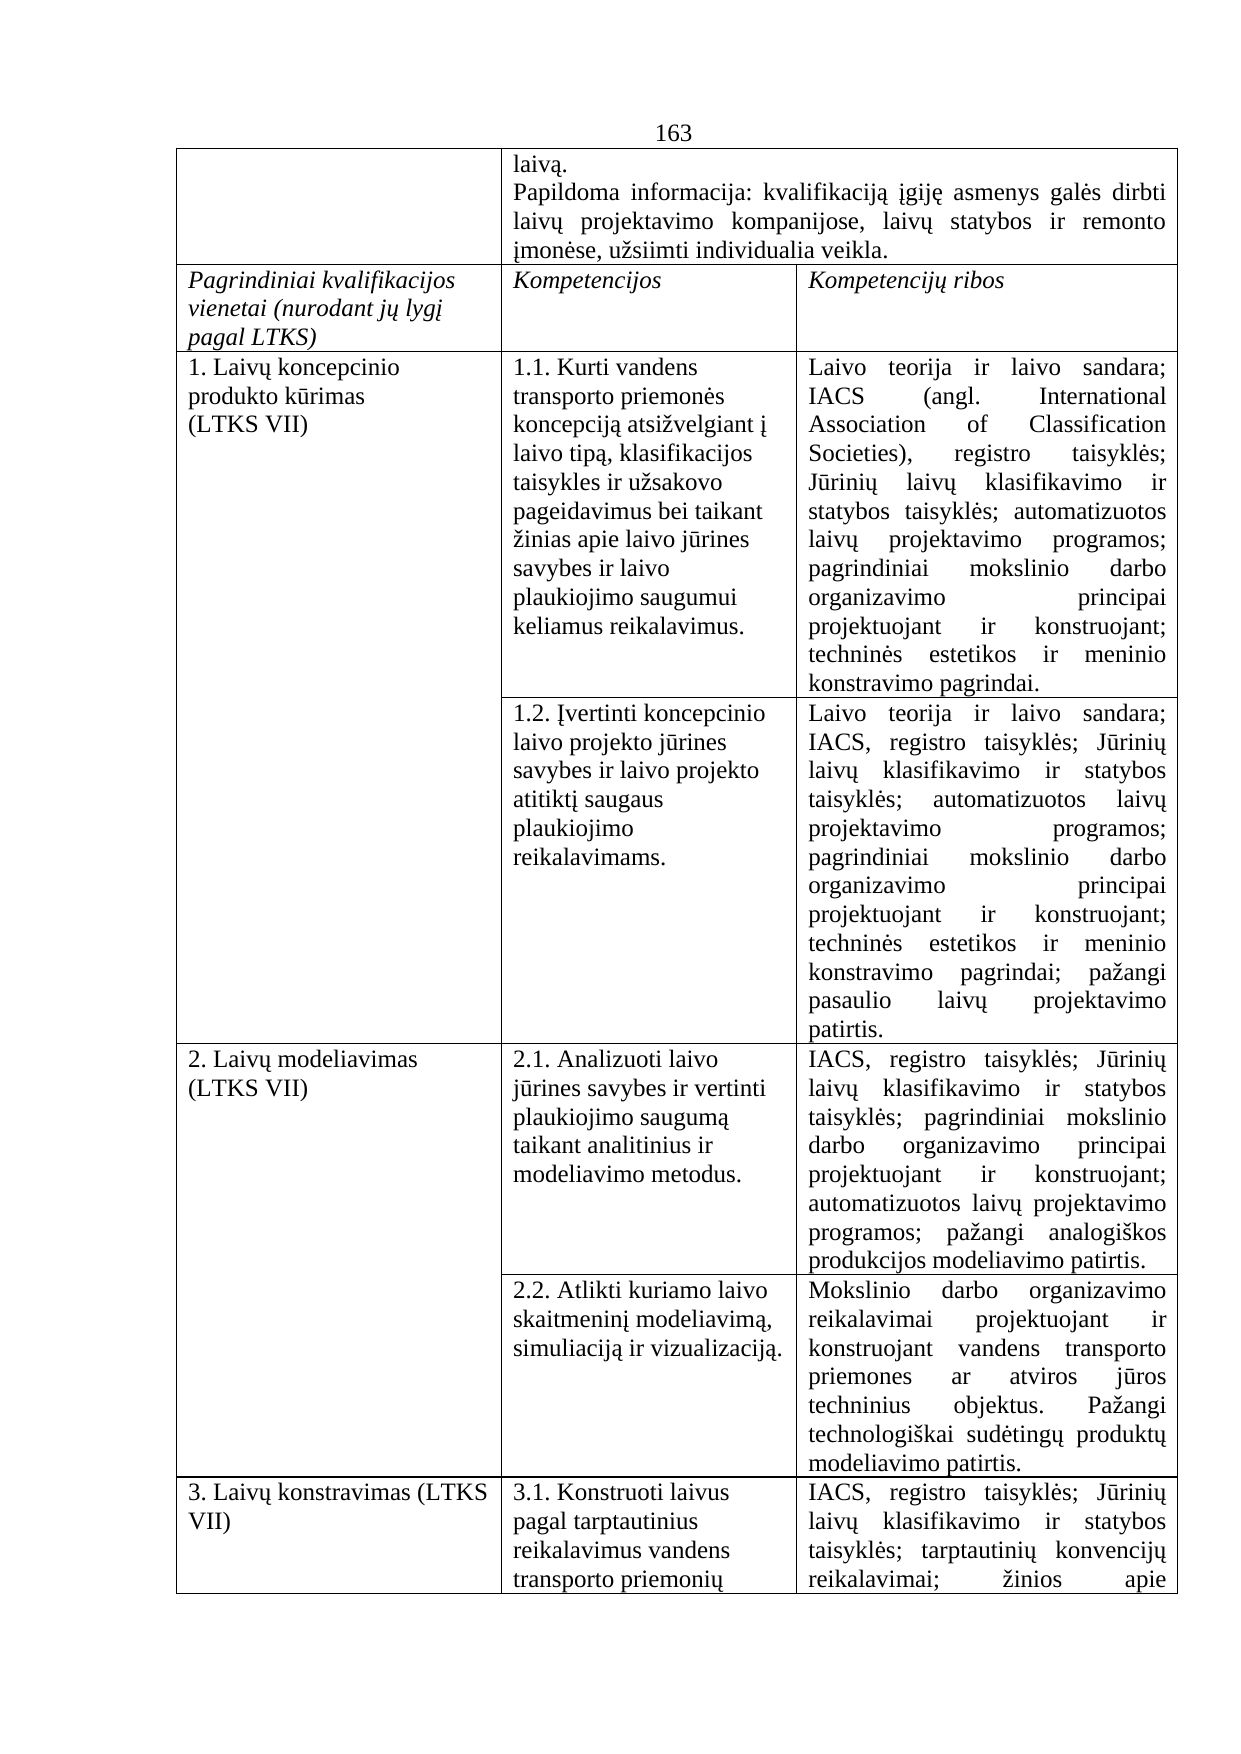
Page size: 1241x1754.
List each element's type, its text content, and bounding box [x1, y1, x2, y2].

table_cell Pagrindiniai kvalifikacijos vienetai (nurodant jų lygį pagal LTKS) [177, 265, 501, 351]
table_cell 1. Laivų koncepcinio produkto kūrimas (LTKS VII) [177, 352, 501, 1043]
table_cell 1.1. Kurti vandens transporto priemonės koncepciją atsižvelgiant į laivo tipą, klasifikacijos taisykles ir užsakovo pageidavimus bei taikant žinias apie laivo jūrines savybes ir laivo plaukiojimo saugumui keliamus reikalavimus. [502, 352, 796, 697]
table_cell 2.1. Analizuoti laivo jūrines savybes ir vertinti plaukiojimo saugumą taikant analitinius ir modeliavimo metodus. [502, 1044, 796, 1274]
table_cell Laivo teorija ir laivo sandara; IACS, registro taisyklės; Jūrinių laivų klasifikavimo ir statybos taisyklės; automatizuotos laivų projektavimo programos; pagrindiniai mokslinio darbo organizavimo principai projektuojant ir konstruojant; techninės estetikos ir meninio konstravimo pagrindai; pažangi pasaulio laivų projektavimo patirtis. [797, 698, 1177, 1043]
table_header laivą. Papildoma informacija: kvalifikaciją įgiję asmenys galės dirbti laivų projektavimo kompanijose, laivų statybos ir remonto įmonėse, užsiimti individualia veikla. [502, 149, 1177, 264]
table_cell IACS, registro taisyklės; Jūrinių laivų klasifikavimo ir statybos taisyklės; tarptautinių konvencijų reikalavimai; žinios apie [797, 1478, 1177, 1592]
table_cell 2. Laivų modeliavimas (LTKS VII) [177, 1044, 501, 1476]
table_cell IACS, registro taisyklės; Jūrinių laivų klasifikavimo ir statybos taisyklės; pagrindiniai mokslinio darbo organizavimo principai projektuojant ir konstruojant; automatizuotos laivų projektavimo programos; pažangi analogiškos produkcijos modeliavimo patirtis. [797, 1044, 1177, 1274]
table_cell Laivo teorija ir laivo sandara; IACS (angl. International Association of Classification Societies), registro taisyklės; Jūrinių laivų klasifikavimo ir statybos taisyklės; automatizuotos laivų projektavimo programos; pagrindiniai mokslinio darbo organizavimo principai projektuojant ir konstruojant; techninės estetikos ir meninio konstravimo pagrindai. [797, 352, 1177, 697]
table_cell 2.2. Atlikti kuriamo laivo skaitmeninį modeliavimą, simuliaciją ir vizualizaciją. [502, 1275, 796, 1476]
table_cell Kompetencijų ribos [797, 265, 1177, 351]
table_cell 3. Laivų konstravimas (LTKS VII) [177, 1478, 501, 1592]
table_header [177, 149, 501, 264]
table_cell 3.1. Konstruoti laivus pagal tarptautinius reikalavimus vandens transporto priemonių [502, 1478, 796, 1592]
table_cell Mokslinio darbo organizavimo reikalavimai projektuojant ir konstruojant vandens transporto priemones ar atviros jūros techninius objektus. Pažangi technologiškai sudėtingų produktų modeliavimo patirtis. [797, 1275, 1177, 1476]
table_cell Kompetencijos [502, 265, 796, 351]
table_cell 1.2. Įvertinti koncepcinio laivo projekto jūrines savybes ir laivo projekto atitiktį saugaus plaukiojimo reikalavimams. [502, 698, 796, 1043]
